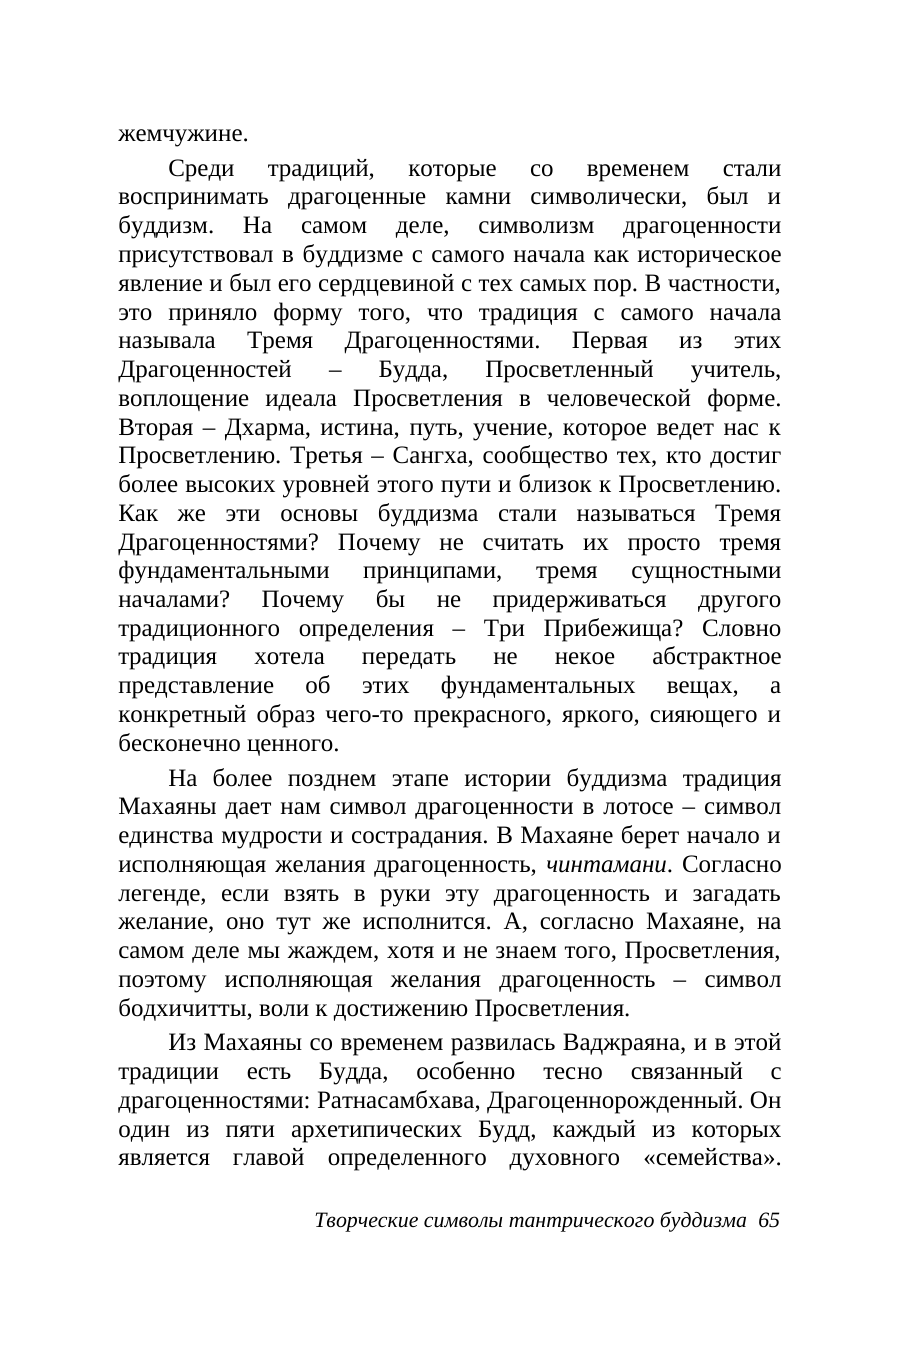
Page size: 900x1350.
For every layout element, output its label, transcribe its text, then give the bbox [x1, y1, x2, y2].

text На более позднем этапе истории буддизма традиция Махаяны дает нам символ драгоценности в лотосе – символ единства мудрости и сострадания. В Махаяне берет начало и исполняющая желания драгоценность, чинтамани. Согласно легенде, если взять в руки эту драгоценность и загадать желание, оно тут же исполнится. А, согласно Махаяне, на самом деле мы жаждем, хотя и не знаем того, Просветления, поэтому исполняющая желания драгоценность – символ бодхичитты, воли к достижению Просветления. [118, 763, 782, 1021]
text Среди традиций, которые со временем стали воспринимать драгоценные камни символически, был и буддизм. На самом деле, символизм драгоценности присутствовал в буддизме с самого начала как историческое явление и был его сердцевиной с тех самых пор. В частности, это приняло форму того, что традиция с самого начала называла Тремя Драгоценностями. Первая из этих Драгоценностей – Будда, Просветленный учитель, воплощение идеала Просветления в человеческой форме. Вторая – Дхарма, истина, путь, учение, которое ведет нас к Просветлению. Третья – Сангха, сообщество тех, кто достиг более высоких уровней этого пути и близок к Просветлению. Как же эти основы буддизма стали называться Тремя Драгоценностями? Почему не считать их просто тремя фундаментальными принципами, тремя сущностными началами? Почему бы не придерживаться другого традиционного определения – Три Прибежища? Словно традиция хотела передать не некое абстрактное представление об этих фундаментальных вещах, а конкретный образ чего-то прекрасного, яркого, сияющего и бесконечно ценного. [118, 153, 782, 757]
text жемчужине. [118, 118, 782, 147]
text Из Махаяны со временем развилась Ваджраяна, и в этой традиции есть Будда, особенно тесно связанный с драгоценностями: Ратнасамбхава, Драгоценнорожденный. Он один из пяти архетипических Будд, каждый из которых является главой определенного духовного «семейства». [118, 1027, 782, 1171]
